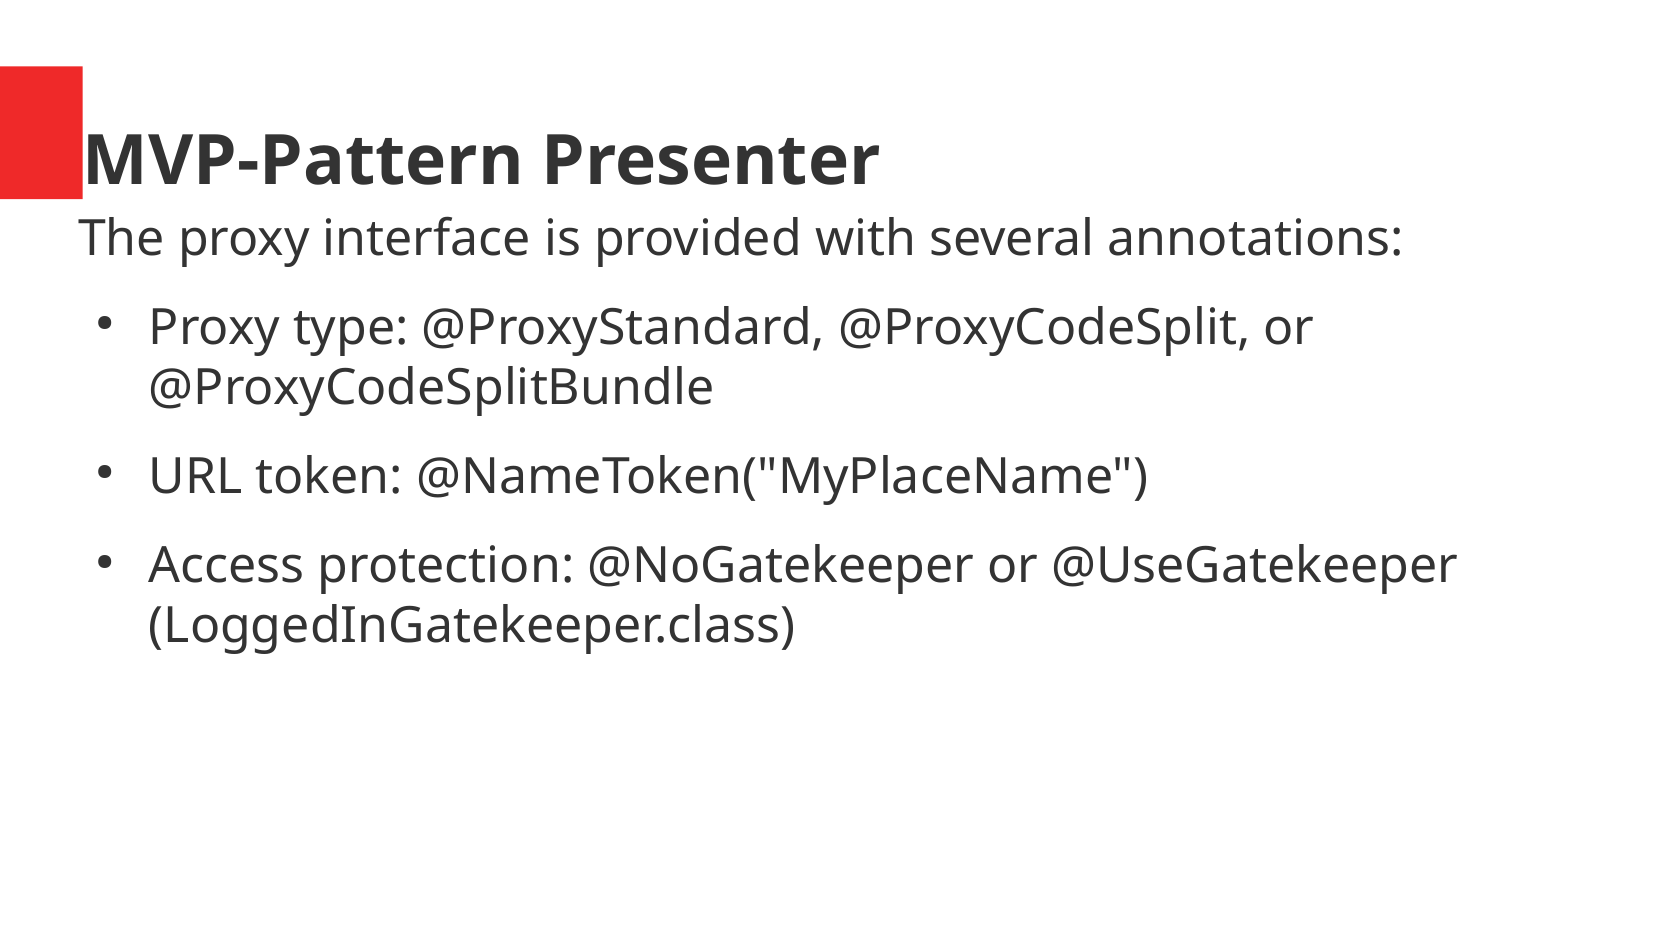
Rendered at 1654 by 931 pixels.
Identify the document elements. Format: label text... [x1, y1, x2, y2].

title MVP-Pattern Presenter [82, 33, 1571, 196]
list The proxy interface is provided with several annotations: Proxy type: @ProxyStandard, @ProxyCodeSplit, or @ProxyCodeSplitBundle URL token: @NameToken("MyPlaceName") Access protection: @NoGatekeeper or @UseGatekeeper (LoggedInGatekeeper.class) [78, 205, 1567, 827]
